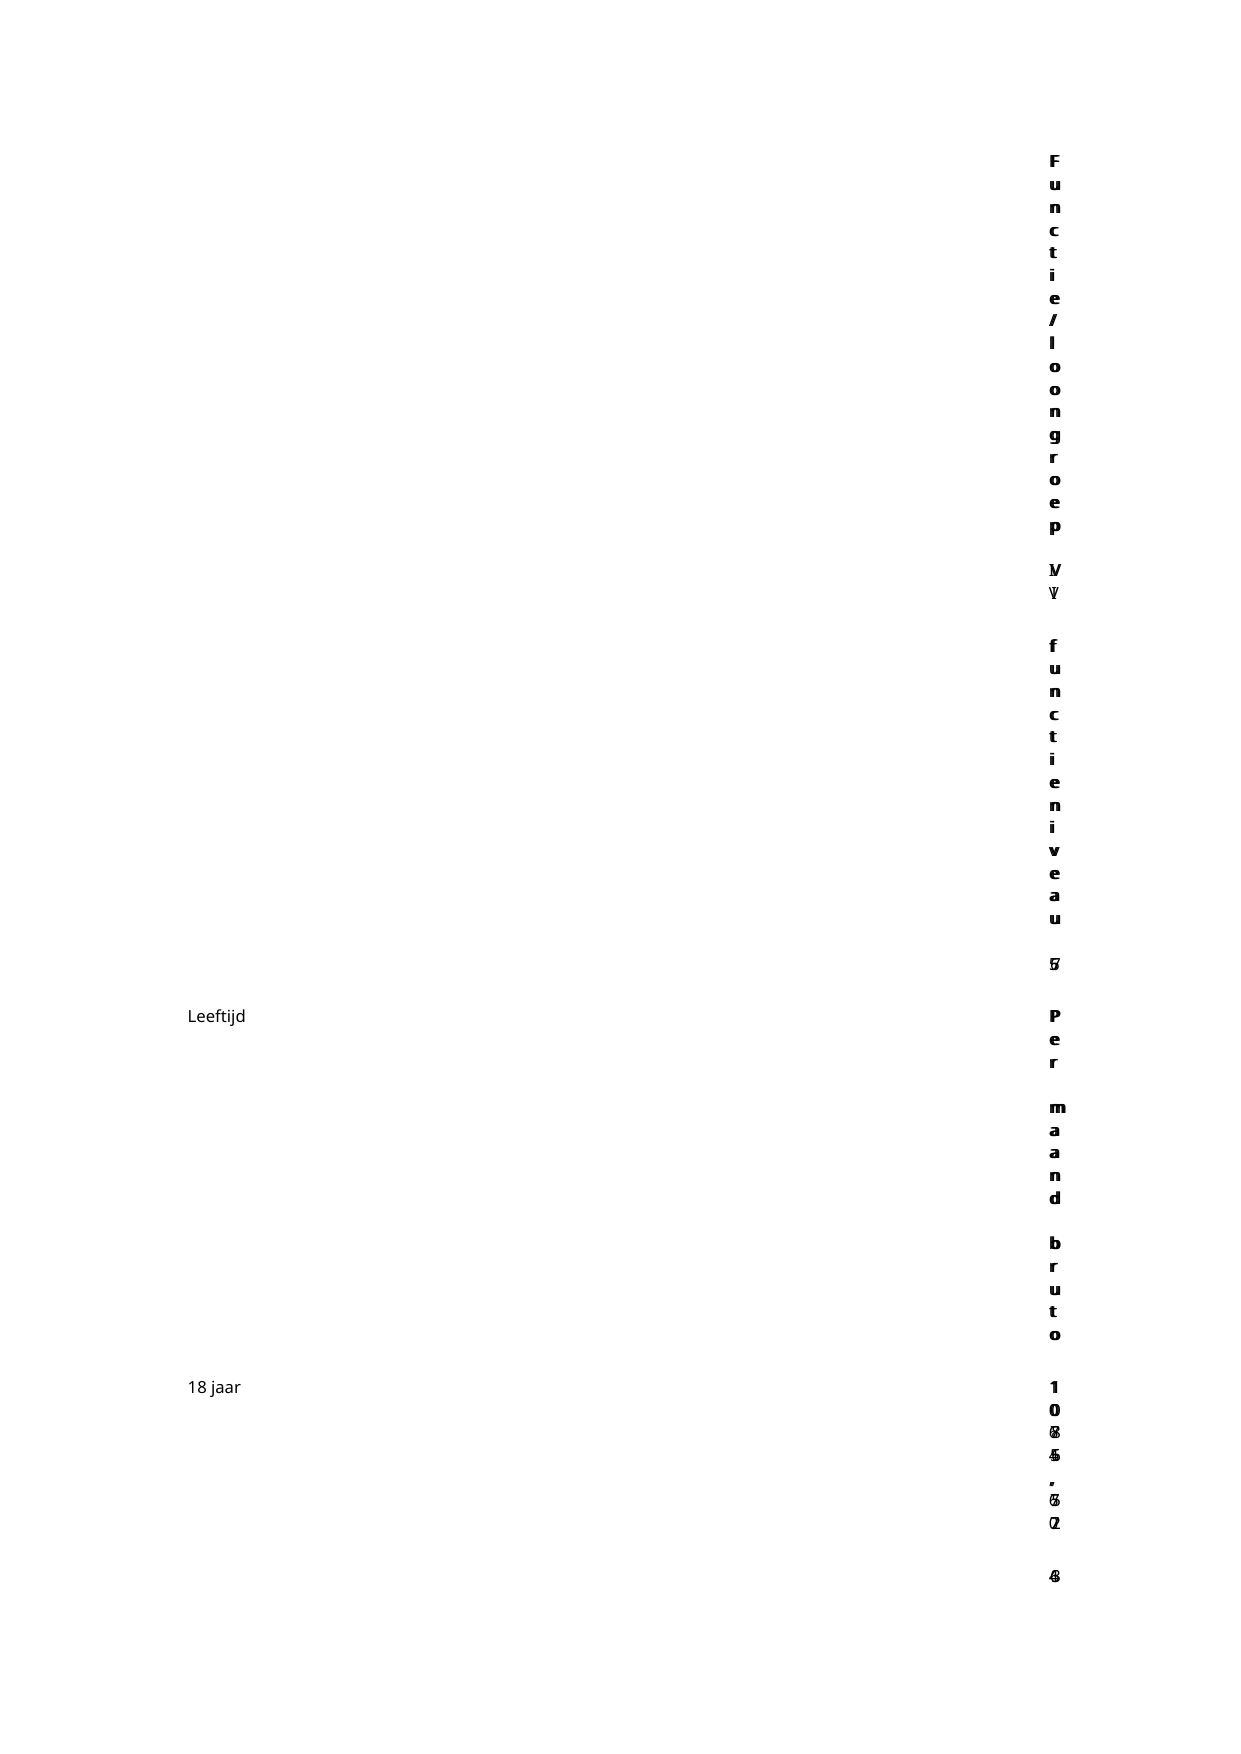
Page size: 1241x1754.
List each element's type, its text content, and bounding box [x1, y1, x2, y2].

table_cell [188, 1564, 1048, 1587]
table_header [188, 150, 1048, 1005]
table_cell Leeftijd [188, 1005, 1048, 1375]
table_cell 18 jaar [188, 1375, 1048, 1564]
